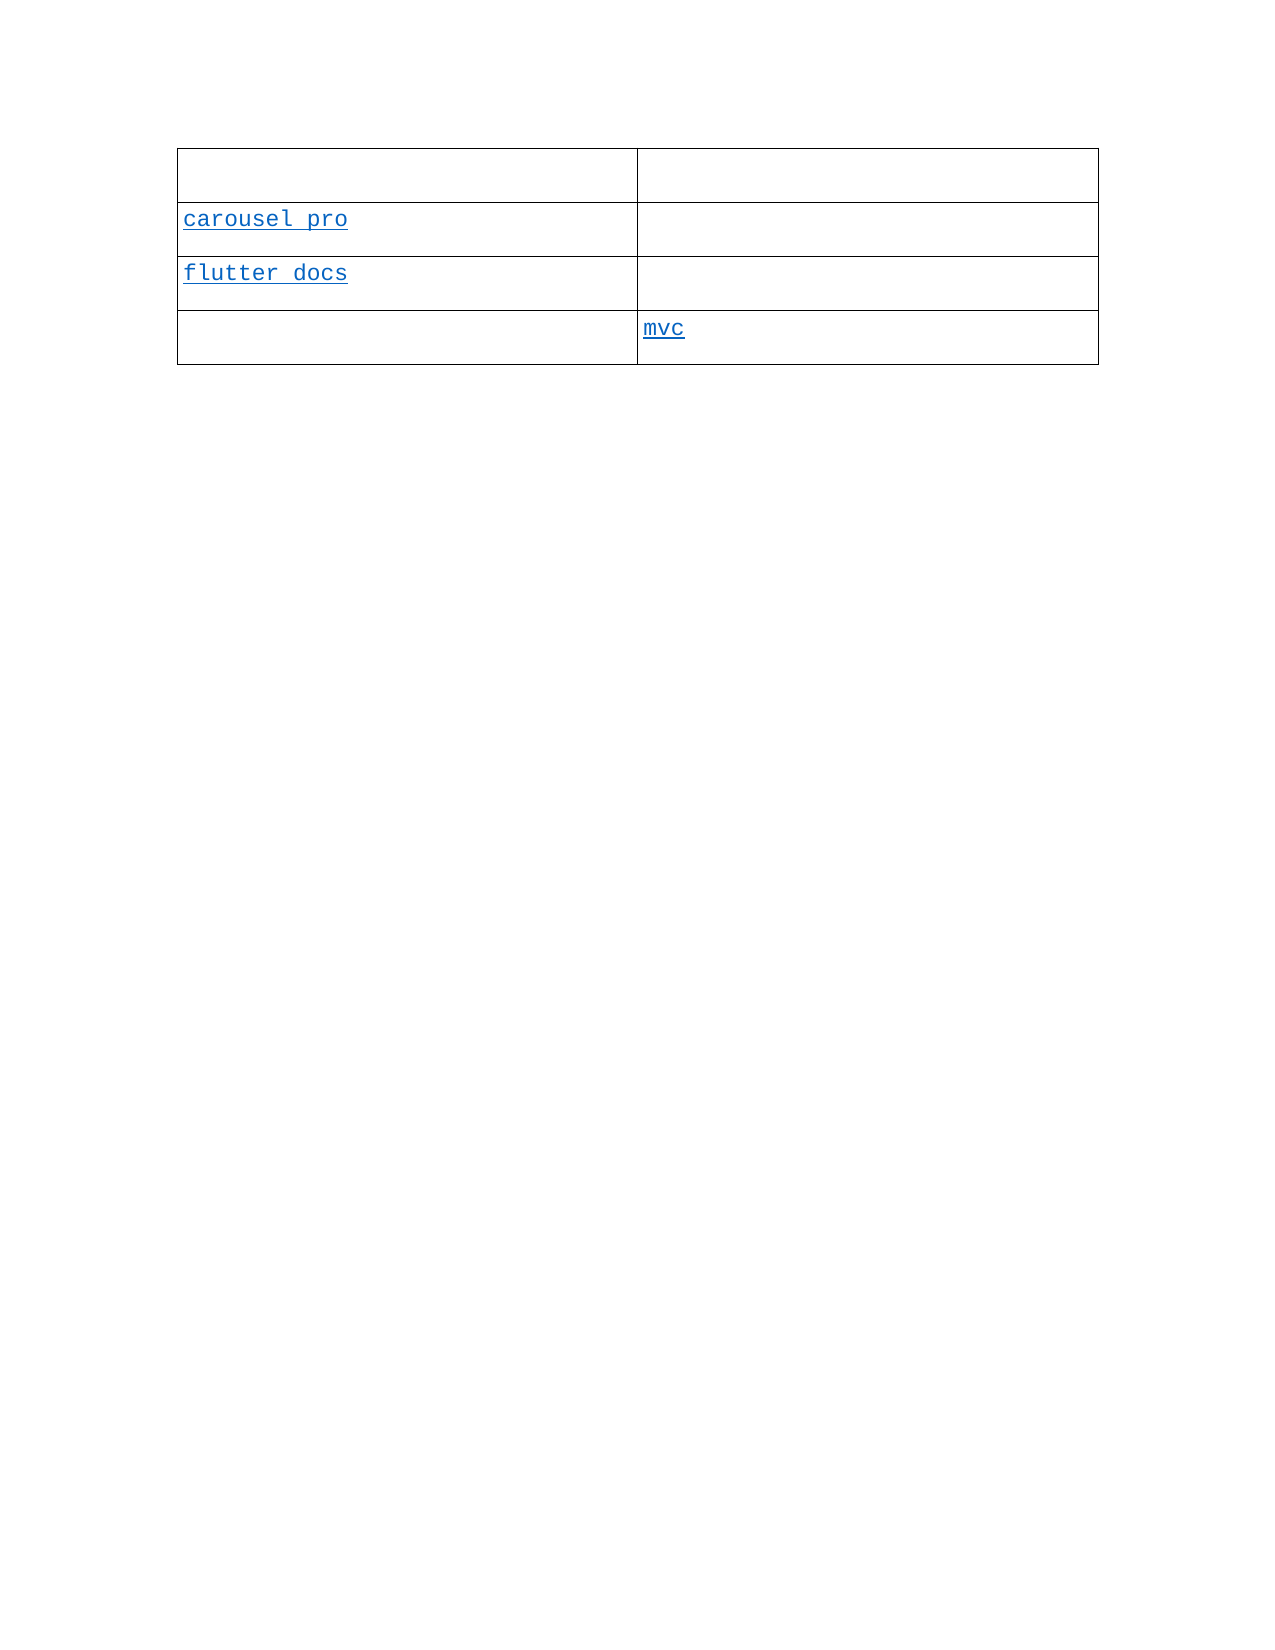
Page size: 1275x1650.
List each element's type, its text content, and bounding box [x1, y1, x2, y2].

table_cell [178, 311, 637, 364]
table_cell [178, 149, 637, 202]
table_cell mvc [638, 311, 1098, 364]
table_cell [638, 149, 1098, 202]
table_cell [638, 203, 1098, 256]
table_cell [638, 257, 1098, 310]
table_cell carousel pro [178, 203, 637, 256]
table_cell flutter docs [178, 257, 637, 310]
